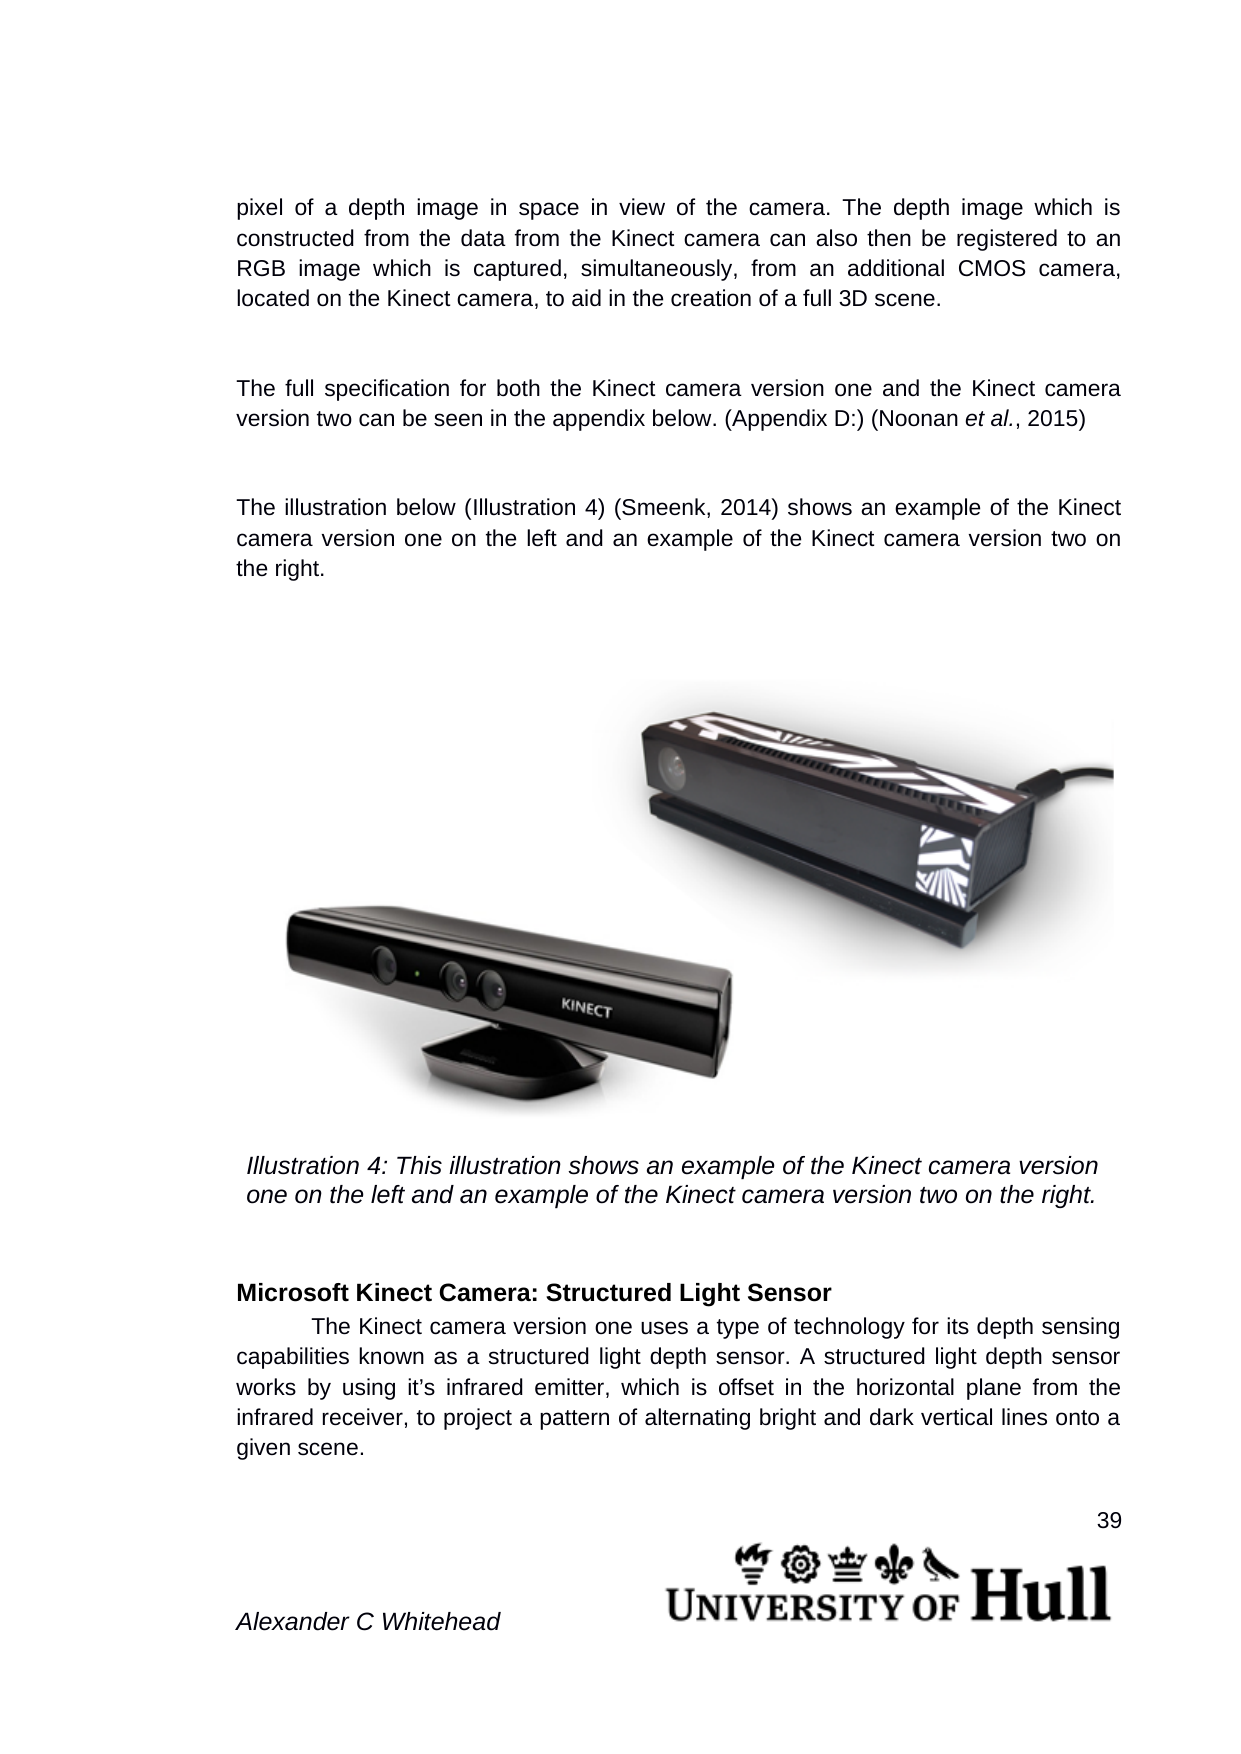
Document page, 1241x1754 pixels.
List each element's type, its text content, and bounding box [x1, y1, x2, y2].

picture [659, 1533, 1119, 1631]
text The illustration below (Illustration 4) (Smeenk, 2014)⁠ shows an example of the Kinect camera version one on the left and an example of the Kinect camera version two on the right. [236, 494, 1122, 581]
text The full specification for both the Kinect camera version one and the Kinect camera version two can be seen in the appendix below. (Appendix D:) (Noonan et al., 2015)⁠ [236, 374, 1122, 431]
text pixel of a depth image in space in view of the camera. The depth image which is constructed from the data from the Kinect camera can also then be registered to an RGB image which is captured, simultaneously, from an additional CMOS camera, located on the Kinect camera, to aid in the creation of a full 3D scene. [236, 194, 1122, 311]
text Illustration 4: This illustration shows an example of the Kinect camera version one on the left and an example of the Kinect camera version two on the right. [246, 1146, 1114, 1208]
text The Kinect camera version one uses a type of technology for its depth sensing capabilities known as a structured light depth sensor. A structured light depth sensor works by using it’s infrared emitter, which is offset in the horizontal plane from the infrared receiver, to project a pattern of alternating bright and dark vertical lines onto a given scene. [236, 1313, 1122, 1460]
subtitle Microsoft Kinect Camera: Structured Light Sensor [236, 1278, 1122, 1307]
picture [246, 656, 1114, 1146]
